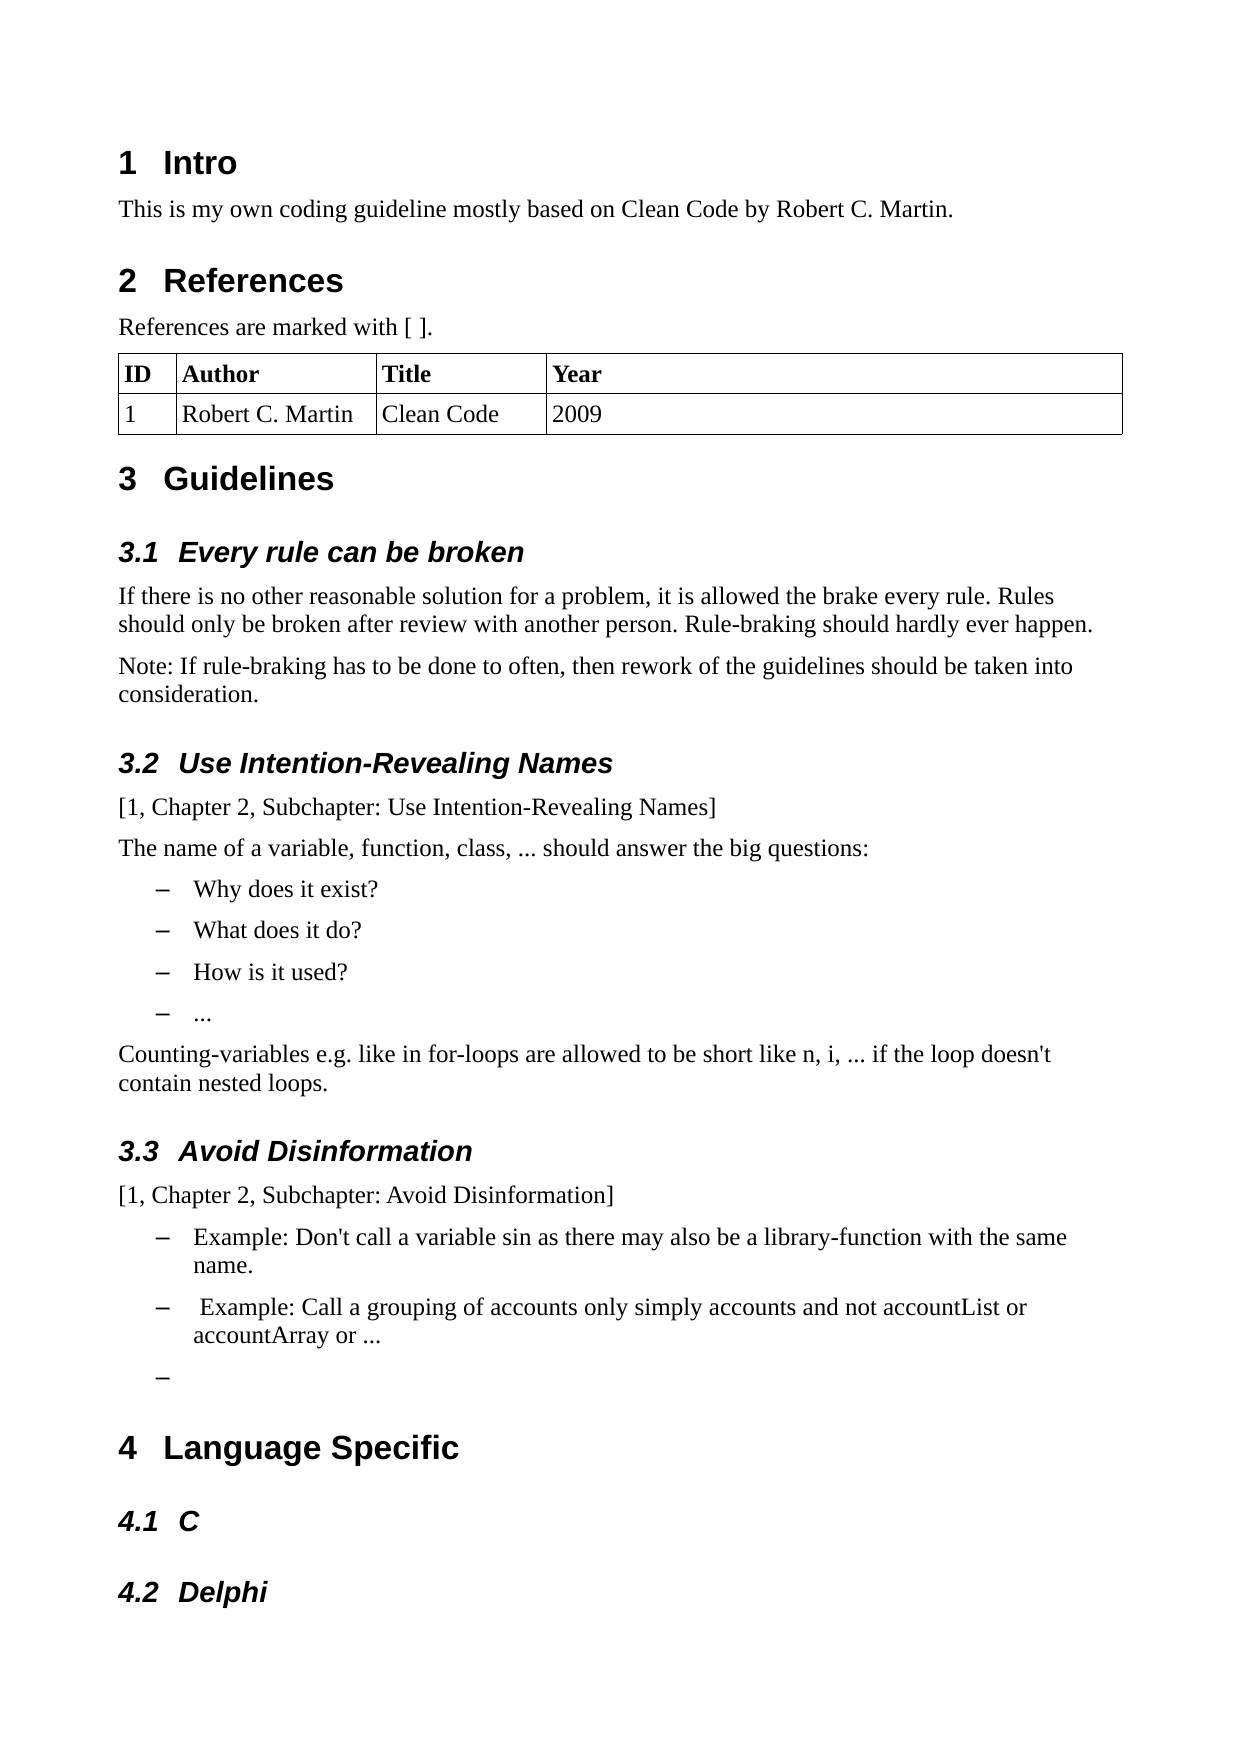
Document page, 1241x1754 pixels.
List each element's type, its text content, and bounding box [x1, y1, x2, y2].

subtitle Guidelines [118, 459, 1122, 497]
subtitle Delphi [118, 1575, 1122, 1609]
subtitle C [118, 1504, 1122, 1538]
table_header Author [177, 354, 376, 393]
list ... [156, 998, 1122, 1027]
list Why does it exist? [156, 874, 1122, 903]
text The name of a variable, function, class, ... should answer the big questions: [118, 833, 1122, 862]
subtitle Avoid Disinformation [118, 1134, 1122, 1168]
subtitle Every rule can be broken [118, 535, 1122, 568]
subtitle Intro [118, 143, 1122, 182]
table_header Year [547, 354, 1122, 393]
text This is my own coding guideline mostly based on Clean Code by Robert C. Martin. [118, 194, 1122, 223]
text [1, Chapter 2, Subchapter: Use Intention-Revealing Names] [118, 792, 1122, 821]
subtitle Use Intention-Revealing Names [118, 746, 1122, 779]
text Counting-variables e.g. like in for-loops are allowed to be short like n, i, ... if the loop doesn't contain nested loops. [118, 1039, 1122, 1097]
subtitle References [118, 261, 1122, 299]
table_cell Clean Code [377, 394, 546, 433]
list How is it used? [156, 957, 1122, 986]
list Example: Don't call a variable sin as there may also be a library-function with the same name. [156, 1222, 1122, 1279]
text Note: If rule-braking has to be done to often, then rework of the guidelines should be taken into consideration. [118, 651, 1122, 708]
list What does it do? [156, 916, 1122, 944]
table_header Title [377, 354, 546, 393]
subtitle Language Specific [118, 1428, 1122, 1467]
table_header ID [119, 354, 176, 393]
text [1, Chapter 2, Subchapter: Avoid Disinformation] [118, 1180, 1122, 1209]
text If there is no other reasonable solution for a problem, it is allowed the brake every rule. Rules should only be broken after review with another person. Rule-braking should hardly ever happen. [118, 581, 1122, 638]
table_cell Robert C. Martin [177, 394, 376, 433]
table_cell 2009 [547, 394, 1122, 433]
list Example: Call a grouping of accounts only simply accounts and not accountList or accountArray or ... [156, 1292, 1122, 1349]
text References are marked with [ ]. [118, 312, 1122, 340]
table_cell 1 [119, 394, 176, 433]
